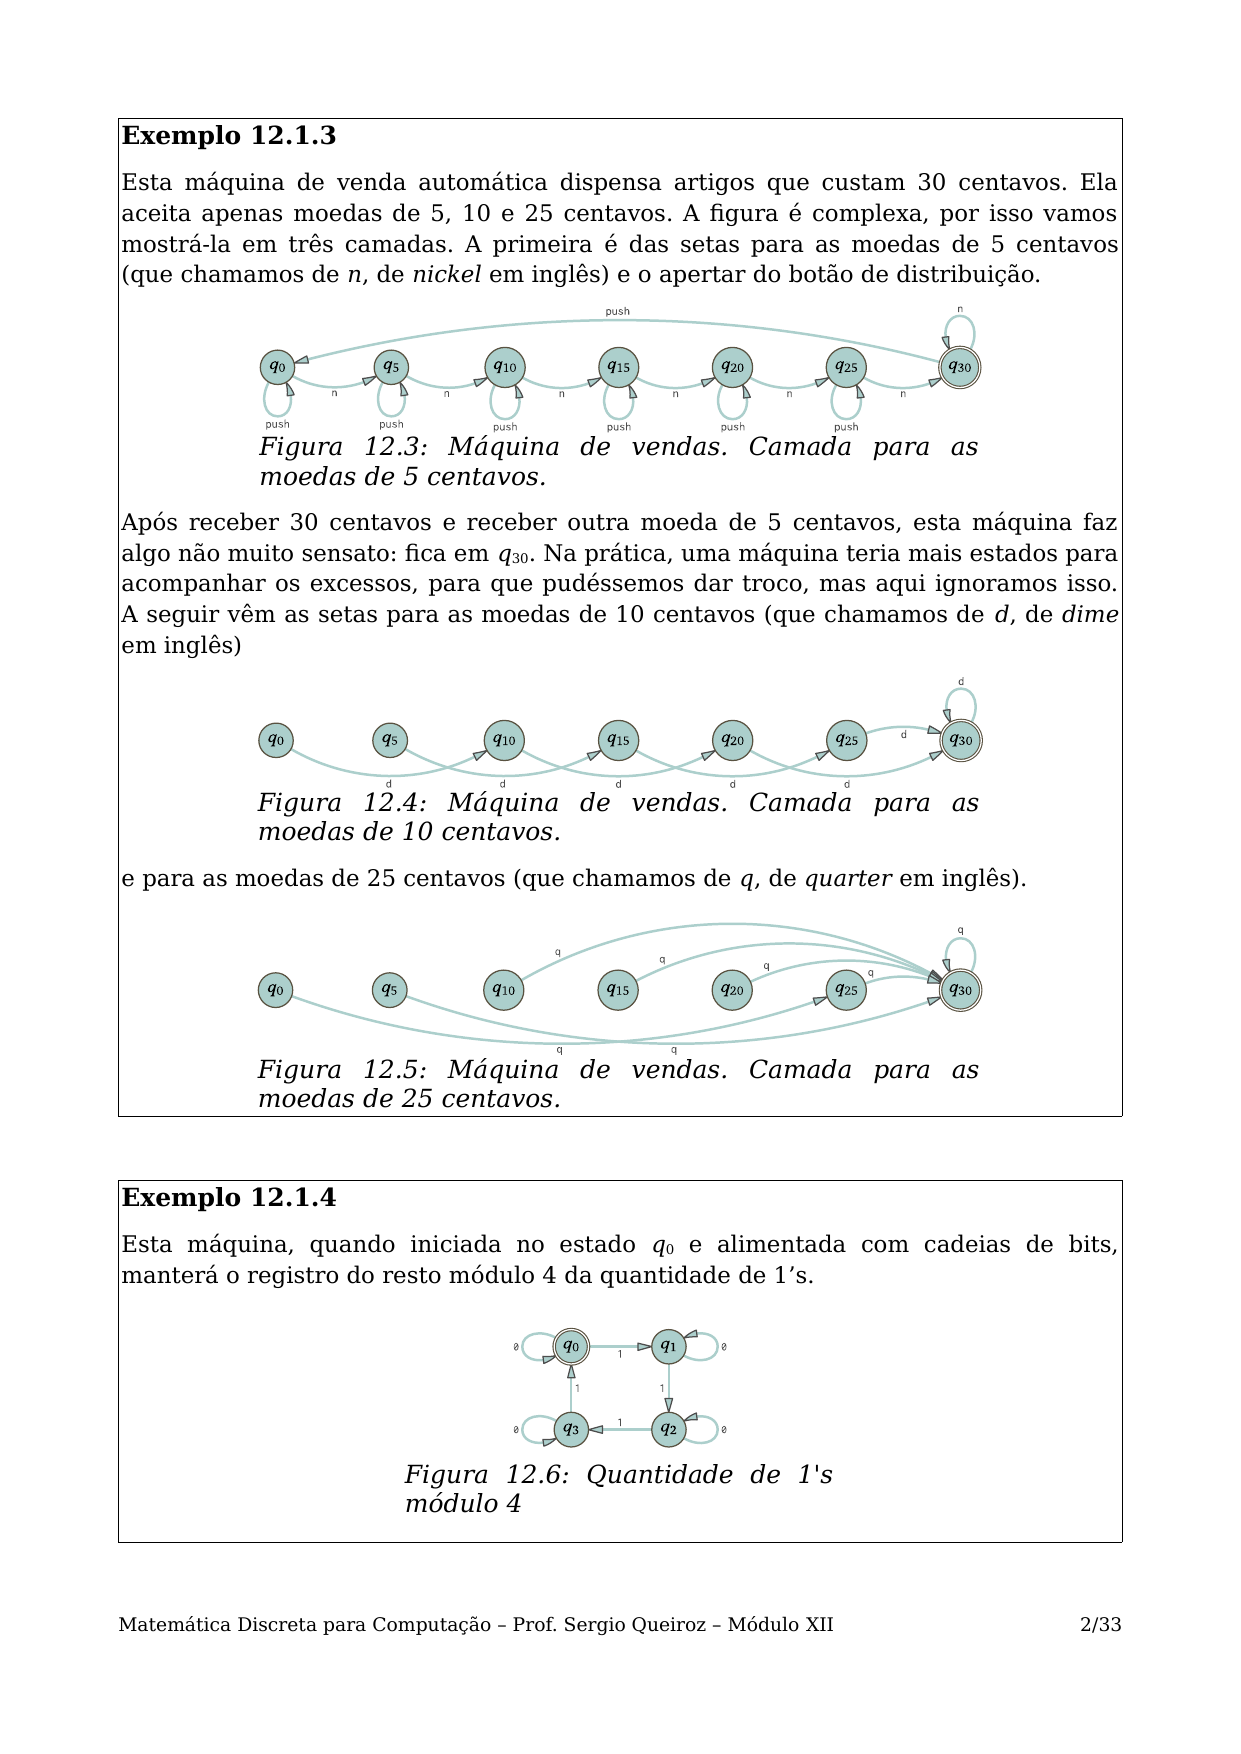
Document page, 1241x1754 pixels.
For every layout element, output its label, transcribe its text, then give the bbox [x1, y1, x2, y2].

text Figura 12.3: Máquina de vendas. Camada para as moedas de 5 centavos. [259, 371, 981, 491]
text Exemplo 12.1.3 [119, 119, 1122, 151]
text [259, 319, 566, 364]
text Esta máquina de venda automática dispensa artigos que custam 30 centavos. Ela aceita apenas moedas de 5, 10 e 25 centavos. A figura é complexa, por isso vamos mostrá-la em três camadas. A primeira é das setas para as moedas de 5 centavos (que chamamos de n, de nickel em inglês) e o apertar do botão de distribuição. [119, 166, 1122, 288]
text [673, 319, 948, 360]
text [796, 729, 941, 775]
text [258, 922, 922, 1042]
text [295, 322, 939, 386]
text Figura 12.4: Máquina de vendas. Camada para as moedas de 10 centavos. [258, 746, 983, 846]
text Figura 12.6: Quantidade de 1's módulo 4 [404, 1460, 836, 1518]
text Exemplo 12.1.4 [119, 1181, 1122, 1212]
text Após receber 30 centavos e receber outra moeda de 5 centavos, esta máquina faz algo não muito sensato: fica em q30. Na prática, uma máquina teria mais estados para acompanhar os excessos, para que pudéssemos dar troco, mas aqui ignoramos isso. A seguir vêm as setas para as moedas de 10 centavos (que chamamos de d, de dime em inglês) [119, 506, 1122, 658]
text [753, 922, 982, 982]
text e para as moedas de 25 centavos (que chamamos de q, de quarter em inglês). [119, 862, 1122, 891]
text [649, 978, 939, 1042]
text [258, 689, 952, 774]
text Esta máquina, quando iniciada no estado q0 e alimentada com cadeias de bits, manterá o registro do resto módulo 4 da quantidade de 1’s. [119, 1228, 1122, 1288]
text Figura 12.5: Máquina de vendas. Camada para as moedas de 25 centavos. [258, 997, 982, 1113]
